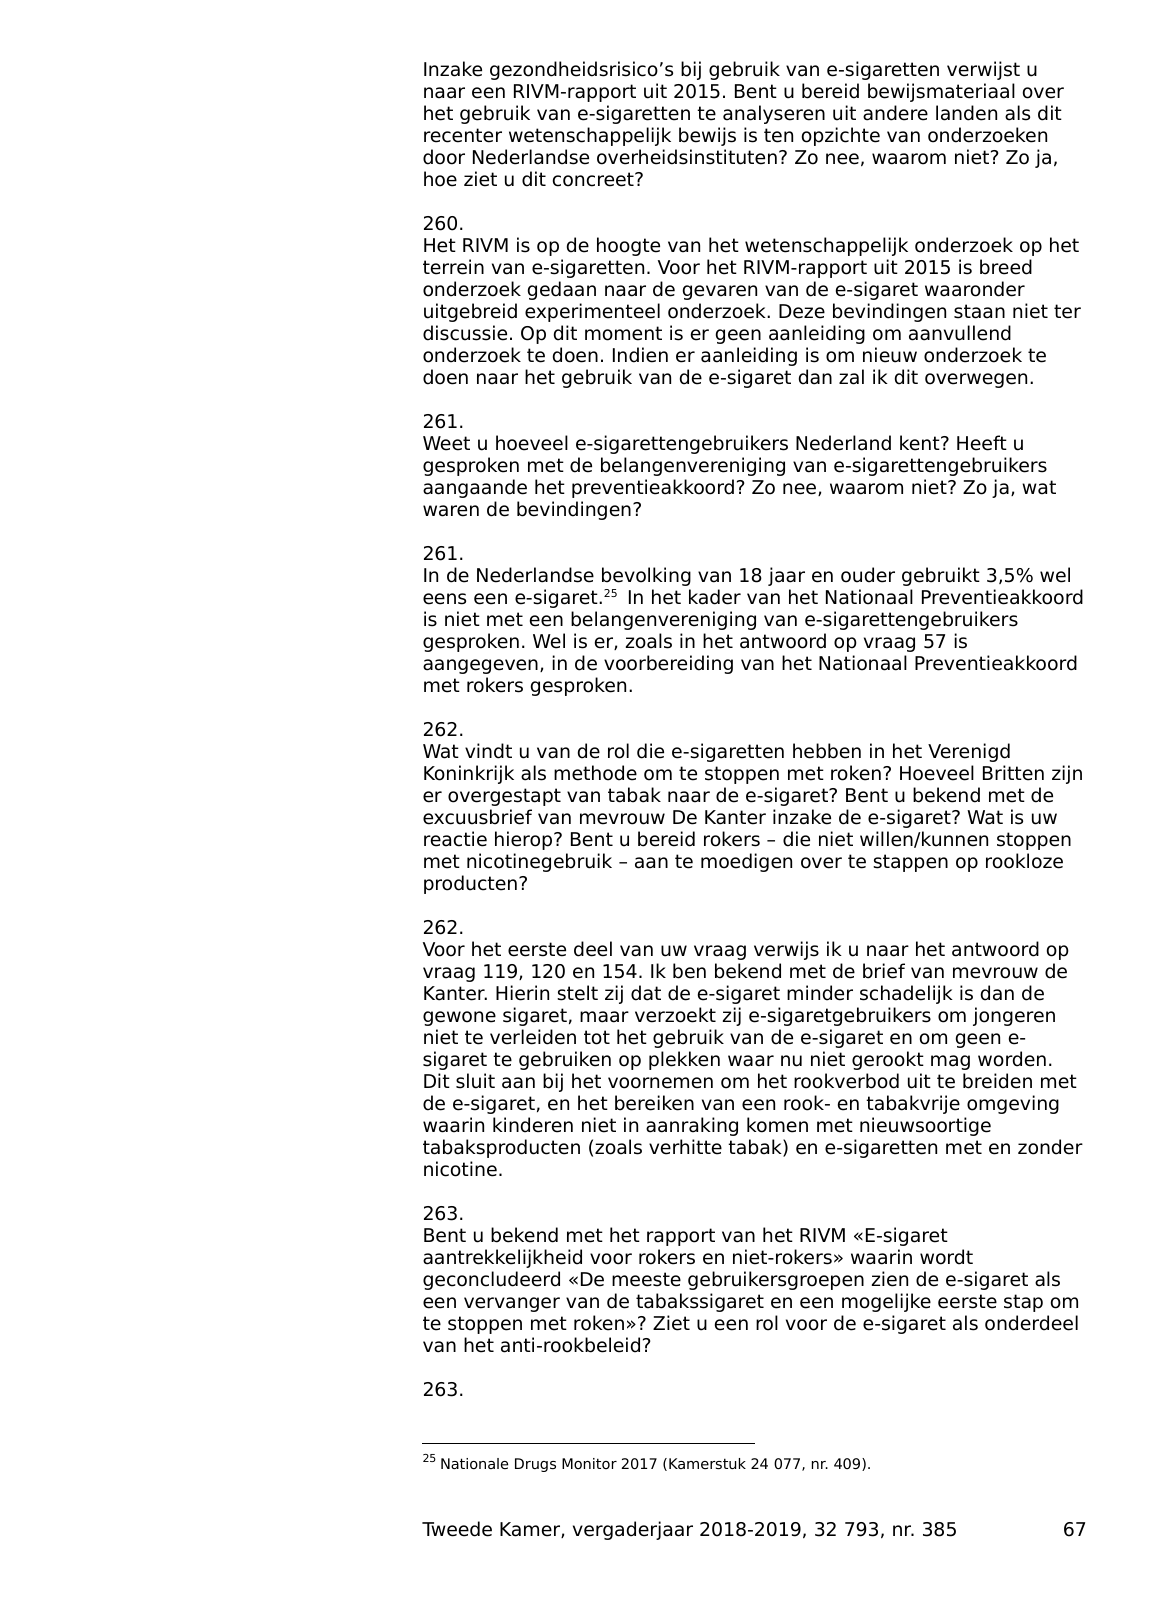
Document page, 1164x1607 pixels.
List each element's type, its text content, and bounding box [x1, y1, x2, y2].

text 261. [422, 411, 1087, 433]
text 262. [422, 917, 1087, 939]
text 263. [422, 1379, 1087, 1401]
text Het RIVM is op de hoogte van het wetenschappelijk onderzoek op het terrein van e-sigaretten. Voor het RIVM-rapport uit 2015 is breed onderzoek gedaan naar de gevaren van de e-sigaret waaronder uitgebreid experimenteel onderzoek. Deze bevindingen staan niet ter discussie. Op dit moment is er geen aanleiding om aanvullend onderzoek te doen. Indien er aanleiding is om nieuw onderzoek te doen naar het gebruik van de e-sigaret dan zal ik dit overwegen. [422, 235, 1087, 389]
text In de Nederlandse bevolking van 18 jaar en ouder gebruikt 3,5% wel eens een e-sigaret. In het kader van het Nationaal Preventieakkoord is niet met een belangenvereniging van e-sigarettengebruikers gesproken. Wel is er, zoals in het antwoord op vraag 57 is aangegeven, in de voorbereiding van het Nationaal Preventieakkoord met rokers gesproken. [422, 565, 1087, 697]
text Nationale Drugs Monitor 2017 (Kamerstuk 24 077, nr. 409). [422, 1452, 1087, 1474]
text 263. [422, 1203, 1087, 1225]
text Voor het eerste deel van uw vraag verwijs ik u naar het antwoord op vraag 119, 120 en 154. Ik ben bekend met de brief van mevrouw de Kanter. Hierin stelt zij dat de e-sigaret minder schadelijk is dan de gewone sigaret, maar verzoekt zij e-sigaretgebruikers om jongeren niet te verleiden tot het gebruik van de e-sigaret en om geen e-sigaret te gebruiken op plekken waar nu niet gerookt mag worden. Dit sluit aan bij het voornemen om het rookverbod uit te breiden met de e-sigaret, en het bereiken van een rook- en tabakvrije omgeving waarin kinderen niet in aanraking komen met nieuwsoortige tabaksproducten (zoals verhitte tabak) en e-sigaretten met en zonder nicotine. [422, 939, 1087, 1181]
text Inzake gezondheidsrisico’s bij gebruik van e-sigaretten verwijst u naar een RIVM-rapport uit 2015. Bent u bereid bewijsmateriaal over het gebruik van e-sigaretten te analyseren uit andere landen als dit recenter wetenschappelijk bewijs is ten opzichte van onderzoeken door Nederlandse overheidsinstituten? Zo nee, waarom niet? Zo ja, hoe ziet u dit concreet? [422, 59, 1087, 191]
text 262. [422, 719, 1087, 741]
text 261. [422, 543, 1087, 565]
text Wat vindt u van de rol die e-sigaretten hebben in het Verenigd Koninkrijk als methode om te stoppen met roken? Hoeveel Britten zijn er overgestapt van tabak naar de e-sigaret? Bent u bekend met de excuusbrief van mevrouw De Kanter inzake de e-sigaret? Wat is uw reactie hierop? Bent u bereid rokers – die niet willen/kunnen stoppen met nicotinegebruik – aan te moedigen over te stappen op rookloze producten? [422, 741, 1087, 895]
text Weet u hoeveel e-sigarettengebruikers Nederland kent? Heeft u gesproken met de belangenvereniging van e-sigarettengebruikers aangaande het preventieakkoord? Zo nee, waarom niet? Zo ja, wat waren de bevindingen? [422, 433, 1087, 521]
text 260. [422, 213, 1087, 235]
text Bent u bekend met het rapport van het RIVM «E-sigaret aantrekkelijkheid voor rokers en niet-rokers» waarin wordt geconcludeerd «De meeste gebruikersgroepen zien de e-sigaret als een vervanger van de tabakssigaret en een mogelijke eerste stap om te stoppen met roken»? Ziet u een rol voor de e-sigaret als onderdeel van het anti-rookbeleid? [422, 1225, 1087, 1357]
